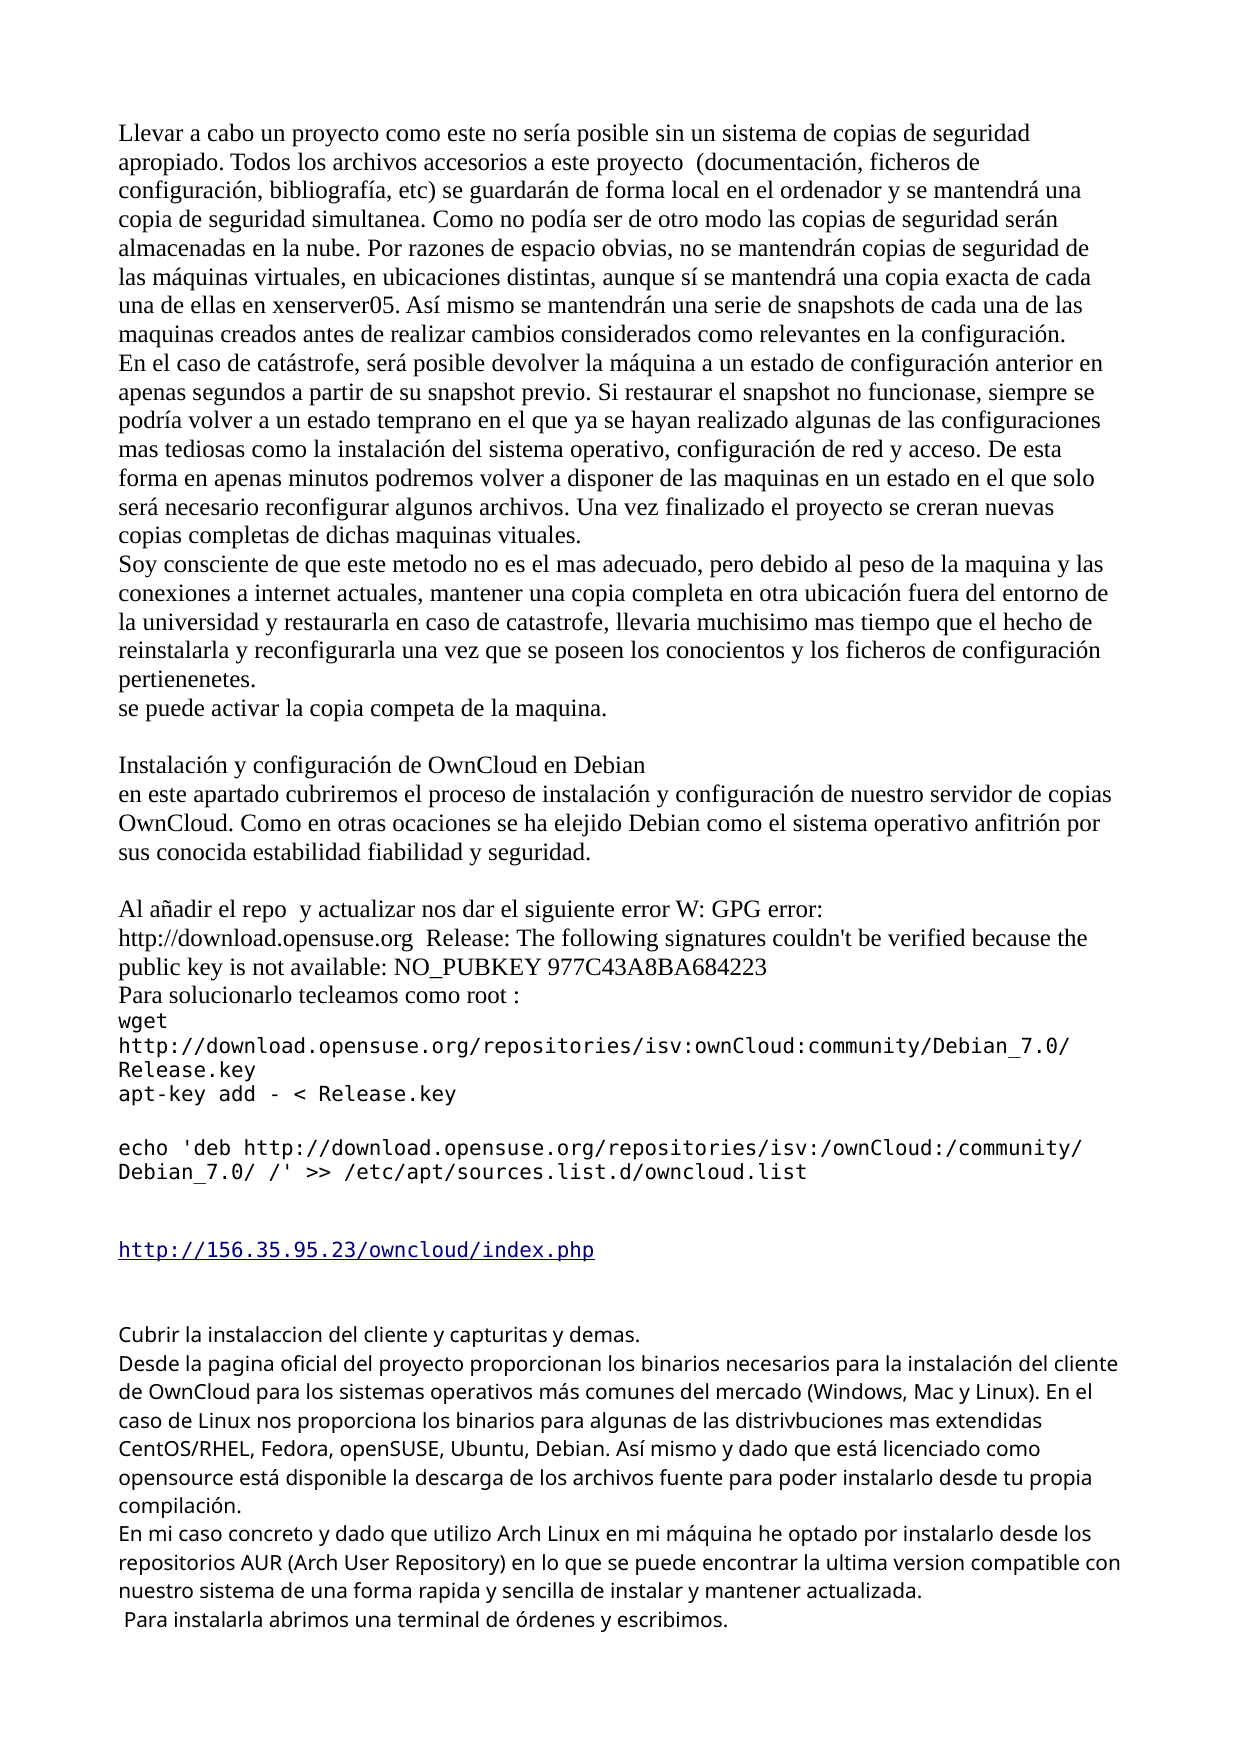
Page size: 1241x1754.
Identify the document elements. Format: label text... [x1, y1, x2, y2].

text wget http://download.opensuse.org/repositories/isv:ownCloud:community/Debian_7.0/Release.key [118, 1009, 1122, 1082]
text en este apartado cubriremos el proceso de instalación y configuración de nuestro servidor de copias OwnCloud. Como en otras ocaciones se ha elejido Debian como el sistema operativo anfitrión por sus conocida estabilidad fiabilidad y seguridad. [118, 779, 1122, 866]
text se puede activar la copia competa de la maquina. [118, 693, 1122, 722]
text Al añadir el repo y actualizar nos dar el siguiente error W: GPG error: http://download.opensuse.org Release: The following signatures couldn't be verified because the public key is not available: NO_PUBKEY 977C43A8BA684223 [118, 894, 1122, 981]
text Desde la pagina oficial del proyecto proporcionan los binarios necesarios para la instalación del cliente de OwnCloud para los sistemas operativos más comunes del mercado (Windows, Mac y Linux). En el caso de Linux nos proporciona los binarios para algunas de las distrivbuciones mas extendidas CentOS/RHEL, Fedora, openSUSE, Ubuntu, Debian. Así mismo y dado que está licenciado como opensource está disponible la descarga de los archivos fuente para poder instalarlo desde tu propia compilación. [118, 1349, 1122, 1519]
text En mi caso concreto y dado que utilizo Arch Linux en mi máquina he optado por instalarlo desde los repositorios AUR (Arch User Repository) en lo que se puede encontrar la ultima version compatible con nuestro sistema de una forma rapida y sencilla de instalar y mantener actualizada. [118, 1519, 1122, 1605]
text Para solucionarlo tecleamos como root : [118, 981, 1122, 1009]
text En el caso de catástrofe, será posible devolver la máquina a un estado de configuración anterior en apenas segundos a partir de su snapshot previo. Si restaurar el snapshot no funcionase, siempre se podría volver a un estado temprano en el que ya se hayan realizado algunas de las configuraciones mas tediosas como la instalación del sistema operativo, configuración de red y acceso. De esta forma en apenas minutos podremos volver a disponer de las maquinas en un estado en el que solo será necesario reconfigurar algunos archivos. Una vez finalizado el proyecto se creran nuevas copias completas de dichas maquinas vituales. [118, 348, 1122, 549]
text Soy consciente de que este metodo no es el mas adecuado, pero debido al peso de la maquina y las conexiones a internet actuales, mantener una copia completa en otra ubicación fuera del entorno de la universidad y restaurarla en caso de catastrofe, llevaria muchisimo mas tiempo que el hecho de reinstalarla y reconfigurarla una vez que se poseen los conocientos y los ficheros de configuración pertienenetes. [118, 549, 1122, 693]
text Llevar a cabo un proyecto como este no sería posible sin un sistema de copias de seguridad apropiado. Todos los archivos accesorios a este proyecto (documentación, ficheros de configuración, bibliografía, etc) se guardarán de forma local en el ordenador y se mantendrá una copia de seguridad simultanea. Como no podía ser de otro modo las copias de seguridad serán almacenadas en la nube. Por razones de espacio obvias, no se mantendrán copias de seguridad de las máquinas virtuales, en ubicaciones distintas, aunque sí se mantendrá una copia exacta de cada una de ellas en xenserver05. Así mismo se mantendrán una serie de snapshots de cada una de las maquinas creados antes de realizar cambios considerados como relevantes en la configuración. [118, 118, 1122, 348]
text Para instalarla abrimos una terminal de órdenes y escribimos. [118, 1605, 1122, 1633]
text echo 'deb http://download.opensuse.org/repositories/isv:/ownCloud:/community/Debian_7.0/ /' >> /etc/apt/sources.list.d/owncloud.list [118, 1136, 1122, 1184]
text Instalación y configuración de OwnCloud en Debian [118, 751, 1122, 779]
text apt-key add - < Release.key [118, 1082, 1122, 1106]
text http://156.35.95.23/owncloud/index.php [118, 1238, 1122, 1262]
text Cubrir la instalaccion del cliente y capturitas y demas. [118, 1321, 1122, 1349]
